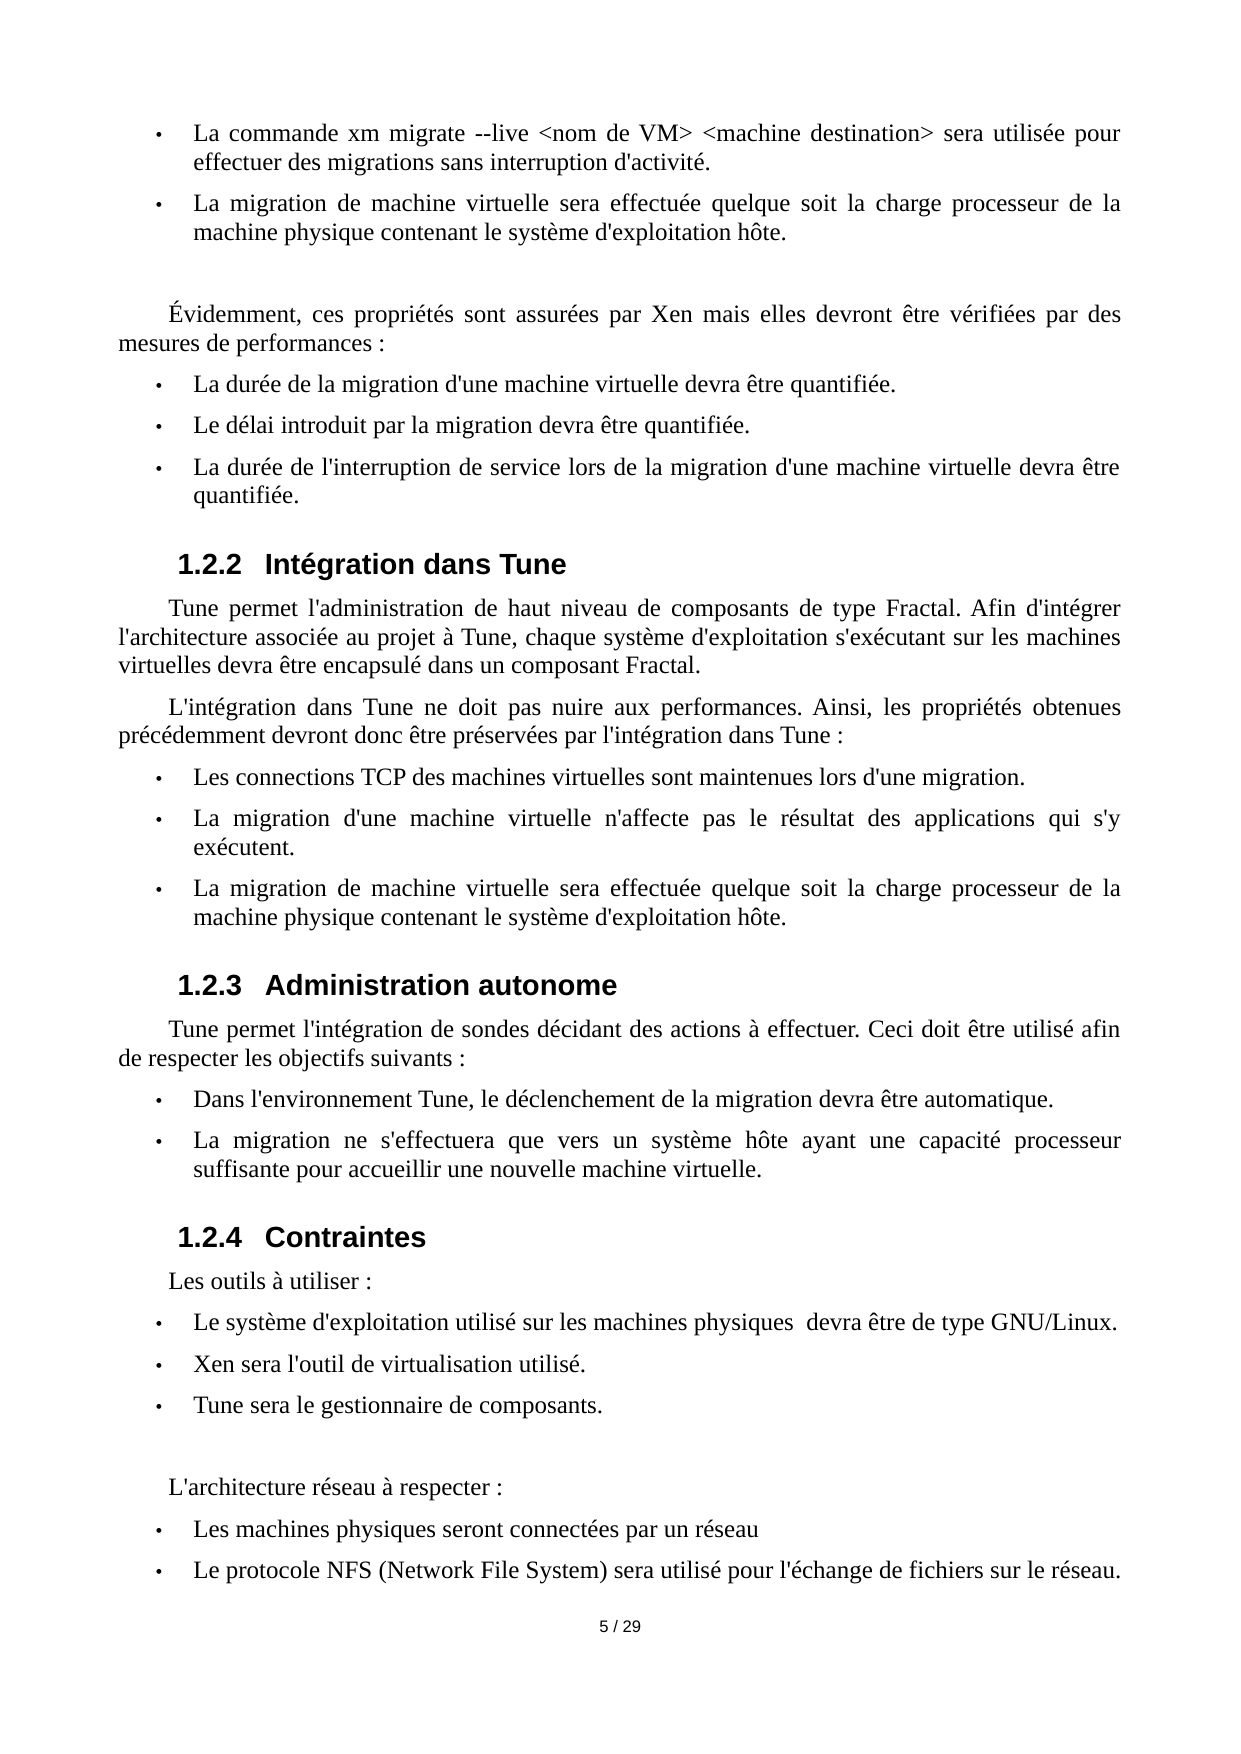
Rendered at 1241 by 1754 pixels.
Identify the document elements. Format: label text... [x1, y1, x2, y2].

text Tune permet l'intégration de sondes décidant des actions à effectuer. Ceci doit être utilisé afin de respecter les objectifs suivants : [118, 1014, 1122, 1071]
subtitle Administration autonome [177, 968, 1122, 1001]
list Les machines physiques seront connectées par un réseau [156, 1514, 1122, 1542]
list La durée de la migration d'une machine virtuelle devra être quantifiée. [156, 369, 1122, 398]
list Dans l'environnement Tune, le déclenchement de la migration devra être automatique. [156, 1084, 1122, 1113]
subtitle Intégration dans Tune [177, 547, 1122, 580]
list La migration d'une machine virtuelle n'affecte pas le résultat des applications qui s'y exécutent. [156, 803, 1122, 860]
list La durée de l'interruption de service lors de la migration d'une machine virtuelle devra être quantifiée. [156, 452, 1122, 509]
list Le système d'exploitation utilisé sur les machines physiques devra être de type GNU/Linux. [156, 1307, 1122, 1336]
text Évidemment, ces propriétés sont assurées par Xen mais elles devront être vérifiées par des mesures de performances : [118, 299, 1122, 357]
text Tune permet l'administration de haut niveau de composants de type Fractal. Afin d'intégrer l'architecture associée au projet à Tune, chaque système d'exploitation s'exécutant sur les machines virtuelles devra être encapsulé dans un composant Fractal. [118, 593, 1122, 679]
list Les connections TCP des machines virtuelles sont maintenues lors d'une migration. [156, 762, 1122, 790]
list La migration de machine virtuelle sera effectuée quelque soit la charge processeur de la machine physique contenant le système d'exploitation hôte. [156, 873, 1122, 930]
list La migration de machine virtuelle sera effectuée quelque soit la charge processeur de la machine physique contenant le système d'exploitation hôte. [156, 188, 1122, 246]
list Le protocole NFS (Network File System) sera utilisé pour l'échange de fichiers sur le réseau. [156, 1555, 1122, 1584]
subtitle Contraintes [177, 1220, 1122, 1254]
text L'architecture réseau à respecter : [118, 1472, 1122, 1501]
list La commande xm migrate --live <nom de VM> <machine destination> sera utilisée pour effectuer des migrations sans interruption d'activité. [156, 118, 1122, 176]
text Les outils à utiliser : [118, 1266, 1122, 1295]
list Tune sera le gestionnaire de composants. [156, 1390, 1122, 1419]
list Le délai introduit par la migration devra être quantifiée. [156, 411, 1122, 439]
list Xen sera l'outil de virtualisation utilisé. [156, 1349, 1122, 1377]
text L'intégration dans Tune ne doit pas nuire aux performances. Ainsi, les propriétés obtenues précédemment devront donc être préservées par l'intégration dans Tune : [118, 692, 1122, 749]
list La migration ne s'effectuera que vers un système hôte ayant une capacité processeur suffisante pour accueillir une nouvelle machine virtuelle. [156, 1125, 1122, 1183]
